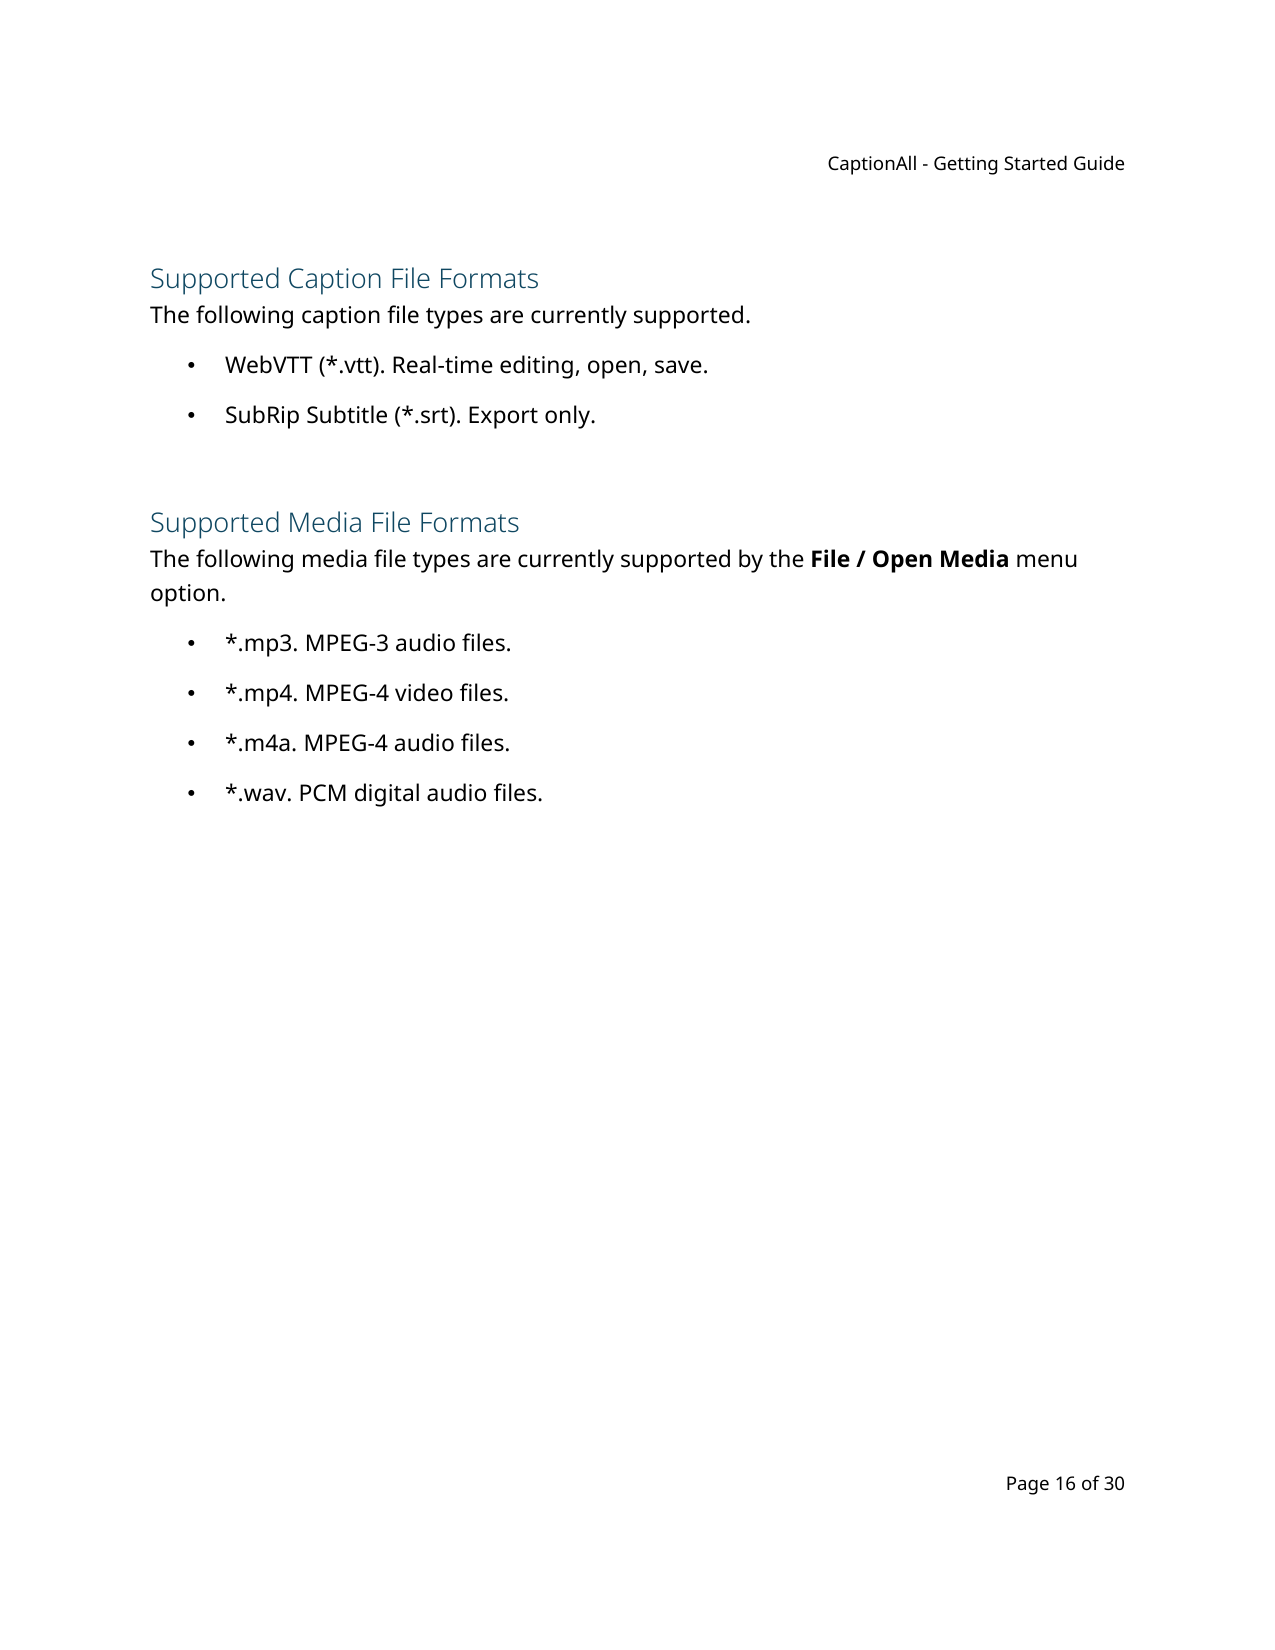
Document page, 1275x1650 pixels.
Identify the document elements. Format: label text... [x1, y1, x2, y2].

list WebVTT (*.vtt). Real-time editing, open, save. [187, 349, 1125, 381]
text The following media file types are currently supported by the File / Open Media menu option. [150, 543, 1125, 608]
text The following caption file types are currently supported. [150, 299, 1125, 330]
list *.mp4. MPEG-4 video files. [187, 677, 1125, 708]
subtitle Supported Caption File Formats [150, 260, 1125, 297]
list SubRip Subtitle (*.srt). Export only. [187, 399, 1125, 431]
subtitle Supported Media File Formats [150, 504, 1125, 541]
list *.mp3. MPEG-3 audio files. [187, 627, 1125, 658]
list *.m4a. MPEG-4 audio files. [187, 727, 1125, 758]
list *.wav. PCM digital audio files. [187, 777, 1125, 808]
